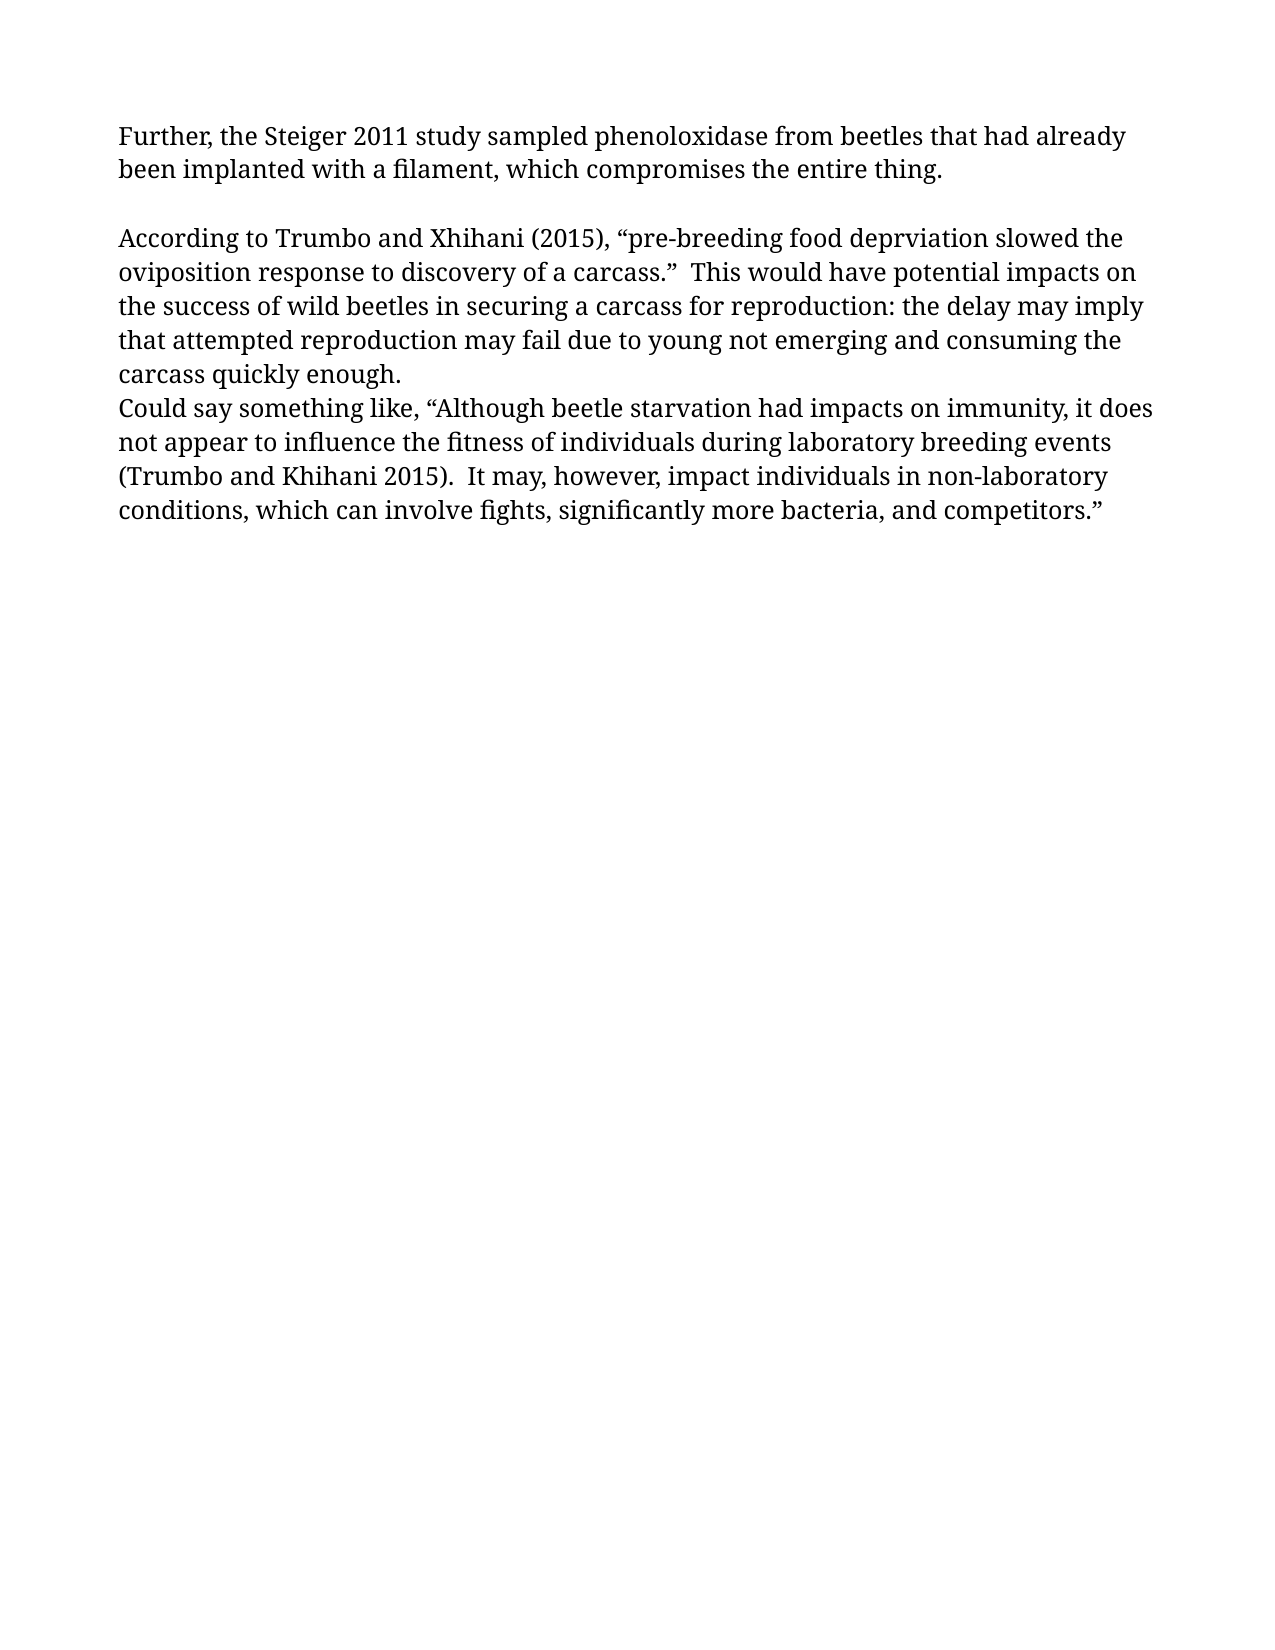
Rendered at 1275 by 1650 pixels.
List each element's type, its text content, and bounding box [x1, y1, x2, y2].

text Could say something like, “Although beetle starvation had impacts on immunity, it does not appear to influence the fitness of individuals during laboratory breeding events (Trumbo and Khihani 2015). It may, however, impact individuals in non-laboratory conditions, which can involve fights, significantly more bacteria, and competitors.” [118, 391, 1157, 527]
text According to Trumbo and Xhihani (2015), “pre-breeding food deprviation slowed the oviposition response to discovery of a carcass.” This would have potential impacts on the success of wild beetles in securing a carcass for reproduction: the delay may imply that attempted reproduction may fail due to young not emerging and consuming the carcass quickly enough. [118, 220, 1157, 391]
text Further, the Steiger 2011 study sampled phenoloxidase from beetles that had already been implanted with a filament, which compromises the entire thing. [118, 118, 1157, 186]
